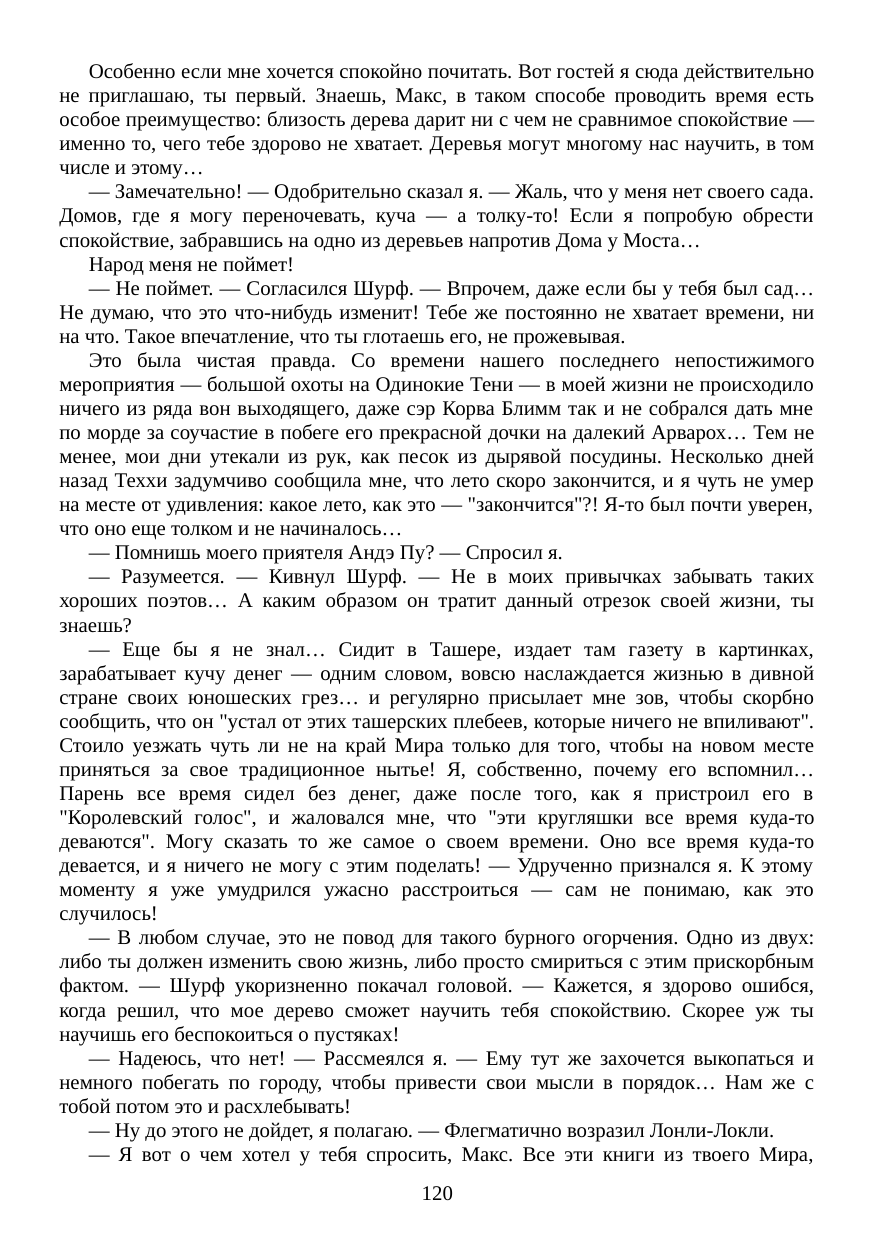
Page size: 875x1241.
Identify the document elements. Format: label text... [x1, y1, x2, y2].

text — Помнишь моего приятеля Андэ Пу? — Спросил я. [59, 540, 815, 564]
text — Разумеется. — Кивнул Шурф. — Не в моих привычках забывать таких хороших поэтов… А каким образом он тратит данный отрезок своей жизни, ты знаешь? [59, 564, 815, 637]
text — Не поймет. — Согласился Шурф. — Впрочем, даже если бы у тебя был сад… Не думаю, что это что-нибудь изменит! Тебе же постоянно не хватает времени, ни на что. Такое впечатление, что ты глотаешь его, не прожевывая. [59, 276, 815, 348]
text Особенно если мне хочется спокойно почитать. Вот гостей я сюда действительно не приглашаю, ты первый. Знаешь, Макс, в таком способе проводить время есть особое преимущество: близость дерева дарит ни с чем не сравнимое спокойствие — именно то, чего тебе здорово не хватает. Деревья могут многому нас научить, в том числе и этому… [59, 59, 815, 179]
text — Ну до этого не дойдет, я полагаю. — Флегматично возразил Лонли-Локли. [59, 1118, 815, 1142]
text Народ меня не поймет! [59, 252, 815, 276]
text Это была чистая правда. Со времени нашего последнего непостижимого мероприятия — большой охоты на Одинокие Тени — в моей жизни не происходило ничего из ряда вон выходящего, даже сэр Корва Блимм так и не собрался дать мне по морде за соучастие в побеге его прекрасной дочки на далекий Арварох… Тем не менее, мои дни утекали из рук, как песок из дырявой посудины. Несколько дней назад Теххи задумчиво сообщила мне, что лето скоро закончится, и я чуть не умер на месте от удивления: какое лето, как это — "закончится"?! Я-то был почти уверен, что оно еще толком и не начиналось… [59, 348, 815, 540]
text — Надеюсь, что нет! — Рассмеялся я. — Ему тут же захочется выкопаться и немного побегать по городу, чтобы привести свои мысли в порядок… Нам же с тобой потом это и расхлебывать! [59, 1046, 815, 1118]
text — Еще бы я не знал… Сидит в Ташере, издает там газету в картинках, зарабатывает кучу денег — одним словом, вовсю наслаждается жизнью в дивной стране своих юношеских грез… и регулярно присылает мне зов, чтобы скорбно сообщить, что он "устал от этих ташерских плебеев, которые ничего не впиливают". Стоило уезжать чуть ли не на край Мира только для того, чтобы на новом месте приняться за свое традиционное нытье! Я, собственно, почему его вспомнил… Парень все время сидел без денег, даже после того, как я пристроил его в "Королевский голос", и жаловался мне, что "эти кругляшки все время куда-то деваются". Могу сказать то же самое о своем времени. Оно все время куда-то девается, и я ничего не могу с этим поделать! — Удрученно признался я. К этому моменту я уже умудрился ужасно расстроиться — сам не понимаю, как это случилось! [59, 637, 815, 925]
text — Замечательно! — Одобрительно сказал я. — Жаль, что у меня нет своего сада. Домов, где я могу переночевать, куча — а толку-то! Если я попробую обрести спокойствие, забравшись на одно из деревьев напротив Дома у Моста… [59, 179, 815, 252]
text — Я вот о чем хотел у тебя спросить, Макс. Все эти книги из твоего Мира, [59, 1142, 815, 1166]
text — В любом случае, это не повод для такого бурного огорчения. Одно из двух: либо ты должен изменить свою жизнь, либо просто смириться с этим прискорбным фактом. — Шурф укоризненно покачал головой. — Кажется, я здорово ошибся, когда решил, что мое дерево сможет научить тебя спокойствию. Скорее уж ты научишь его беспокоиться о пустяках! [59, 925, 815, 1046]
